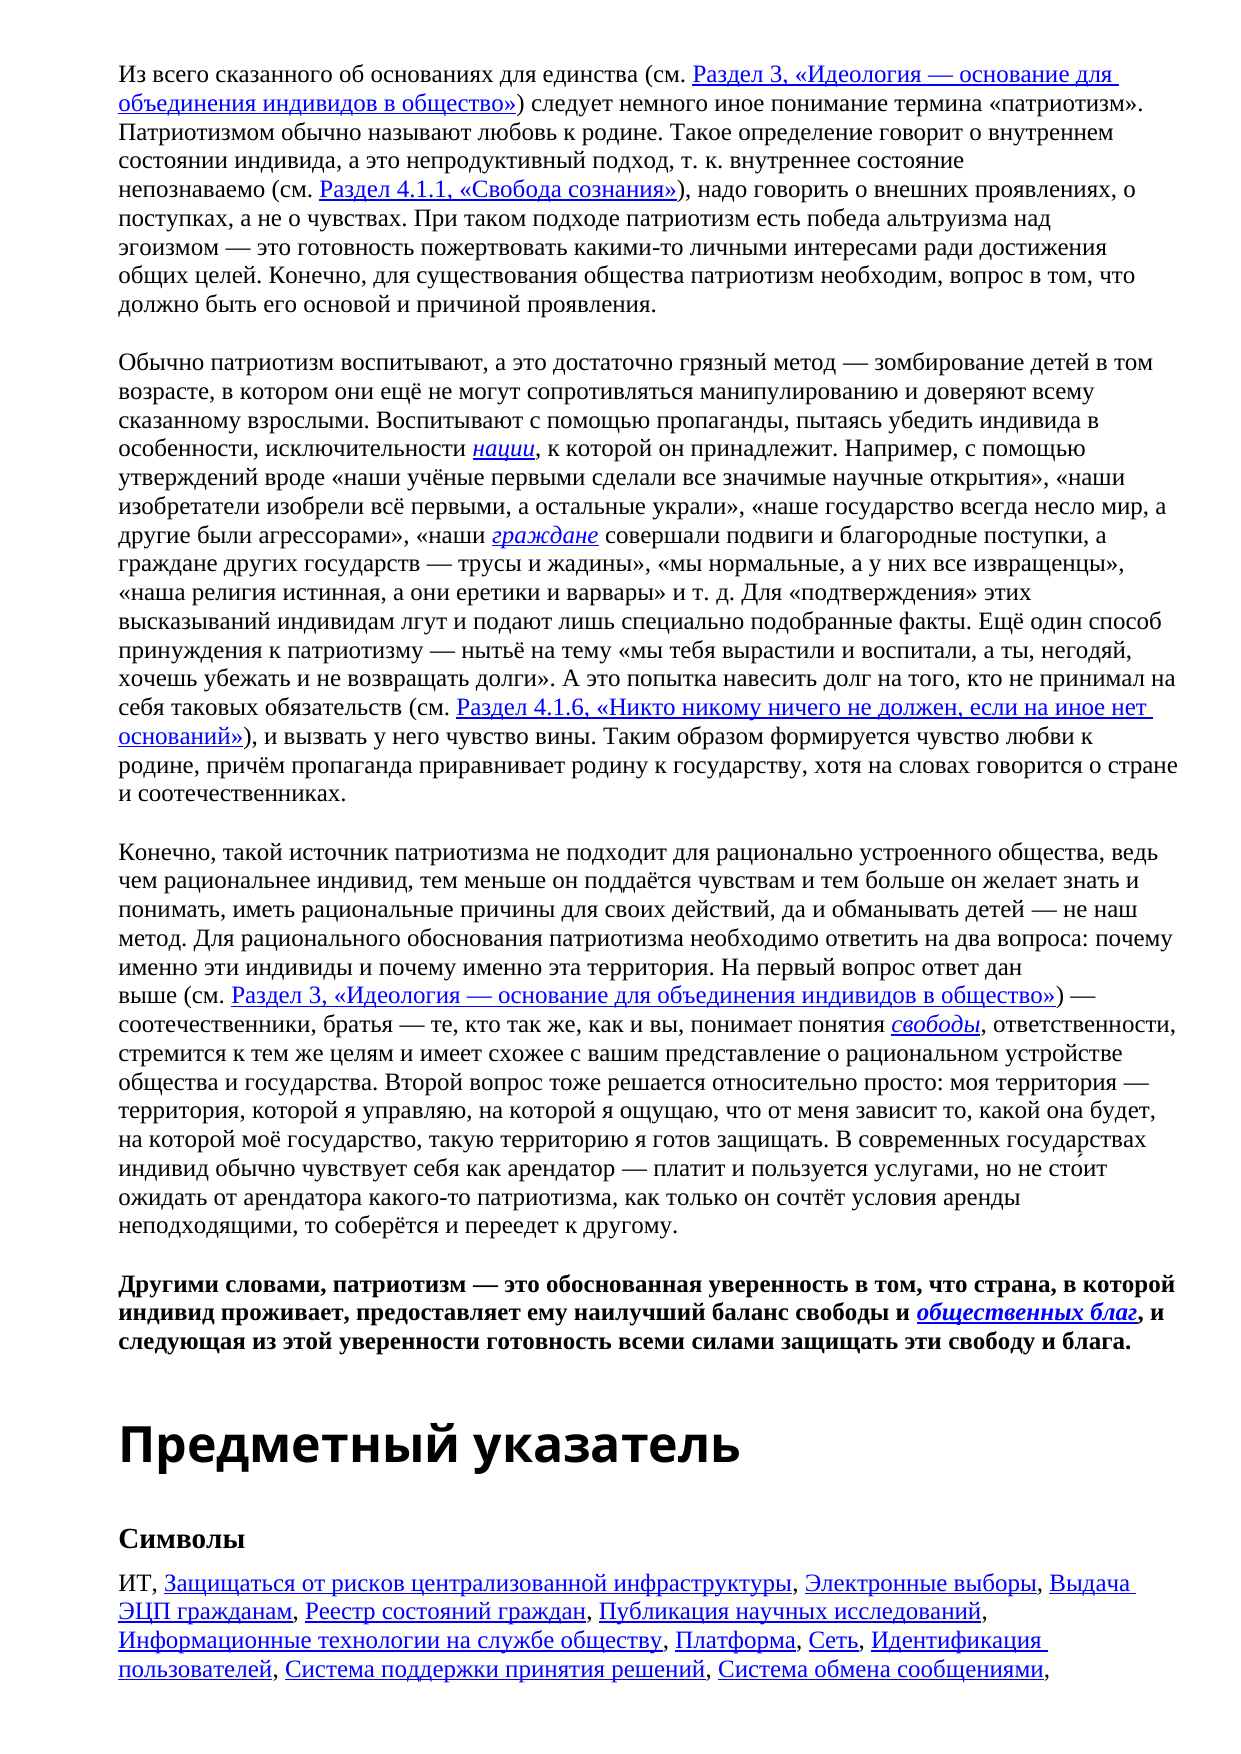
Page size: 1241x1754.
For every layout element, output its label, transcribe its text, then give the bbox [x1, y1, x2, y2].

text Другими словами, патриотизм — это обоснованная уверенность в том, что страна, в которой индивид проживает, предоставляет ему наилучший баланс свободы и общественных благ, и следующая из этой уверенности готовность всеми силами защищать эти свободу и блага. [118, 1269, 1181, 1355]
text Конечно, такой источник патриотизма не подходит для рационально устроенного общества, ведь чем рациональнее индивид, тем меньше он поддаётся чувствам и тем больше он желает знать и понимать, иметь рациональные причины для своих действий, да и обманывать детей — не наш метод. Для рационального обоснования патриотизма необходимо ответить на два вопроса: почему именно эти индивиды и почему именно эта территория. На первый вопрос ответ дан выше (см. Раздел 3, «Идеология — основание для объединения индивидов в общество») — соотечественники, братья — те, кто так же, как и вы, понимает понятия свободы, ответственности, стремится к тем же целям и имеет схожее с вашим представление о рациональном устройстве общества и государства. Второй вопрос тоже решается относительно просто: моя территория — территория, которой я управляю, на которой я ощущаю, что от меня зависит то, какой она будет, на которой моё государство, такую территорию я готов защищать. В современных государствах индивид обычно чувствует себя как арендатор — платит и пользуется услугами, но не сто́ит ожидать от арендатора какого-то патриотизма, как только он сочтёт условия аренды неподходящими, то соберётся и переедет к другому. [118, 837, 1181, 1239]
text Обычно патриотизм воспитывают, а это достаточно грязный метод — зомбирование детей в том возрасте, в котором они ещё не могут сопротивляться манипулированию и доверяют всему сказанному взрослыми. Воспитывают с помощью пропаганды, пытаясь убедить индивида в особенности, исключительности нации, к которой он принадлежит. Например, с помощью утверждений вроде «наши учёные первыми сделали все значимые научные открытия», «наши изобретатели изобрели всё первыми, а остальные украли», «наше государство всегда несло мир, а другие были агрессорами», «наши граждане совершали подвиги и благородные поступки, а граждане других государств — трусы и жадины», «мы нормальные, а у них все извращенцы», «наша религия истинная, а они еретики и варвары» и т. д. Для «подтверждения» этих высказываний индивидам лгут и подают лишь специально подобранные факты. Ещё один способ принуждения к патриотизму — нытьё на тему «мы тебя вырастили и воспитали, а ты, негодяй, хочешь убежать и не возвращать долги». А это попытка навесить долг на того, кто не принимал на себя таковых обязательств (см. Раздел 4.1.6, «Никто никому ничего не должен, если на иное нет оснований»), и вызвать у него чувство вины. Таким образом формируется чувство любви к родине, причём пропаганда приравнивает родину к государству, хотя на словах говорится о стране и соотечественниках. [118, 347, 1181, 807]
subtitle Предметный указатель [118, 1409, 1181, 1478]
text Из всего сказанного об основаниях для единства (см. Раздел 3, «Идеология — основание для объединения индивидов в общество») следует немного иное понимание термина «патриотизм». Патриотизмом обычно называют любовь к родине. Такое определение говорит о внутреннем состоянии индивида, а это непродуктивный подход, т. к. внутреннее состояние непознаваемо (см. Раздел 4.1.1, «Свобода сознания»), надо говорить о внешних проявлениях, о поступках, а не о чувствах. При таком подходе патриотизм есть победа альтруизма над эгоизмом — это готовность пожертвовать какими-то личными интересами ради достижения общих целей. Конечно, для существования общества патриотизм необходим, вопрос в том, что должно быть его основой и причиной проявления. [118, 59, 1181, 318]
subtitle ИТ, Защищаться от рисков централизованной инфраструктуры, Электронные выборы, Выдача ЭЦП гражданам, Реестр состояний граждан, Публикация научных исследований, Информационные технологии на службе обществу, Платформа, Сеть, Идентификация пользователей, Система поддержки принятия решений, Система обмена сообщениями, [118, 1568, 1181, 1683]
subtitle Символы [118, 1522, 1181, 1555]
